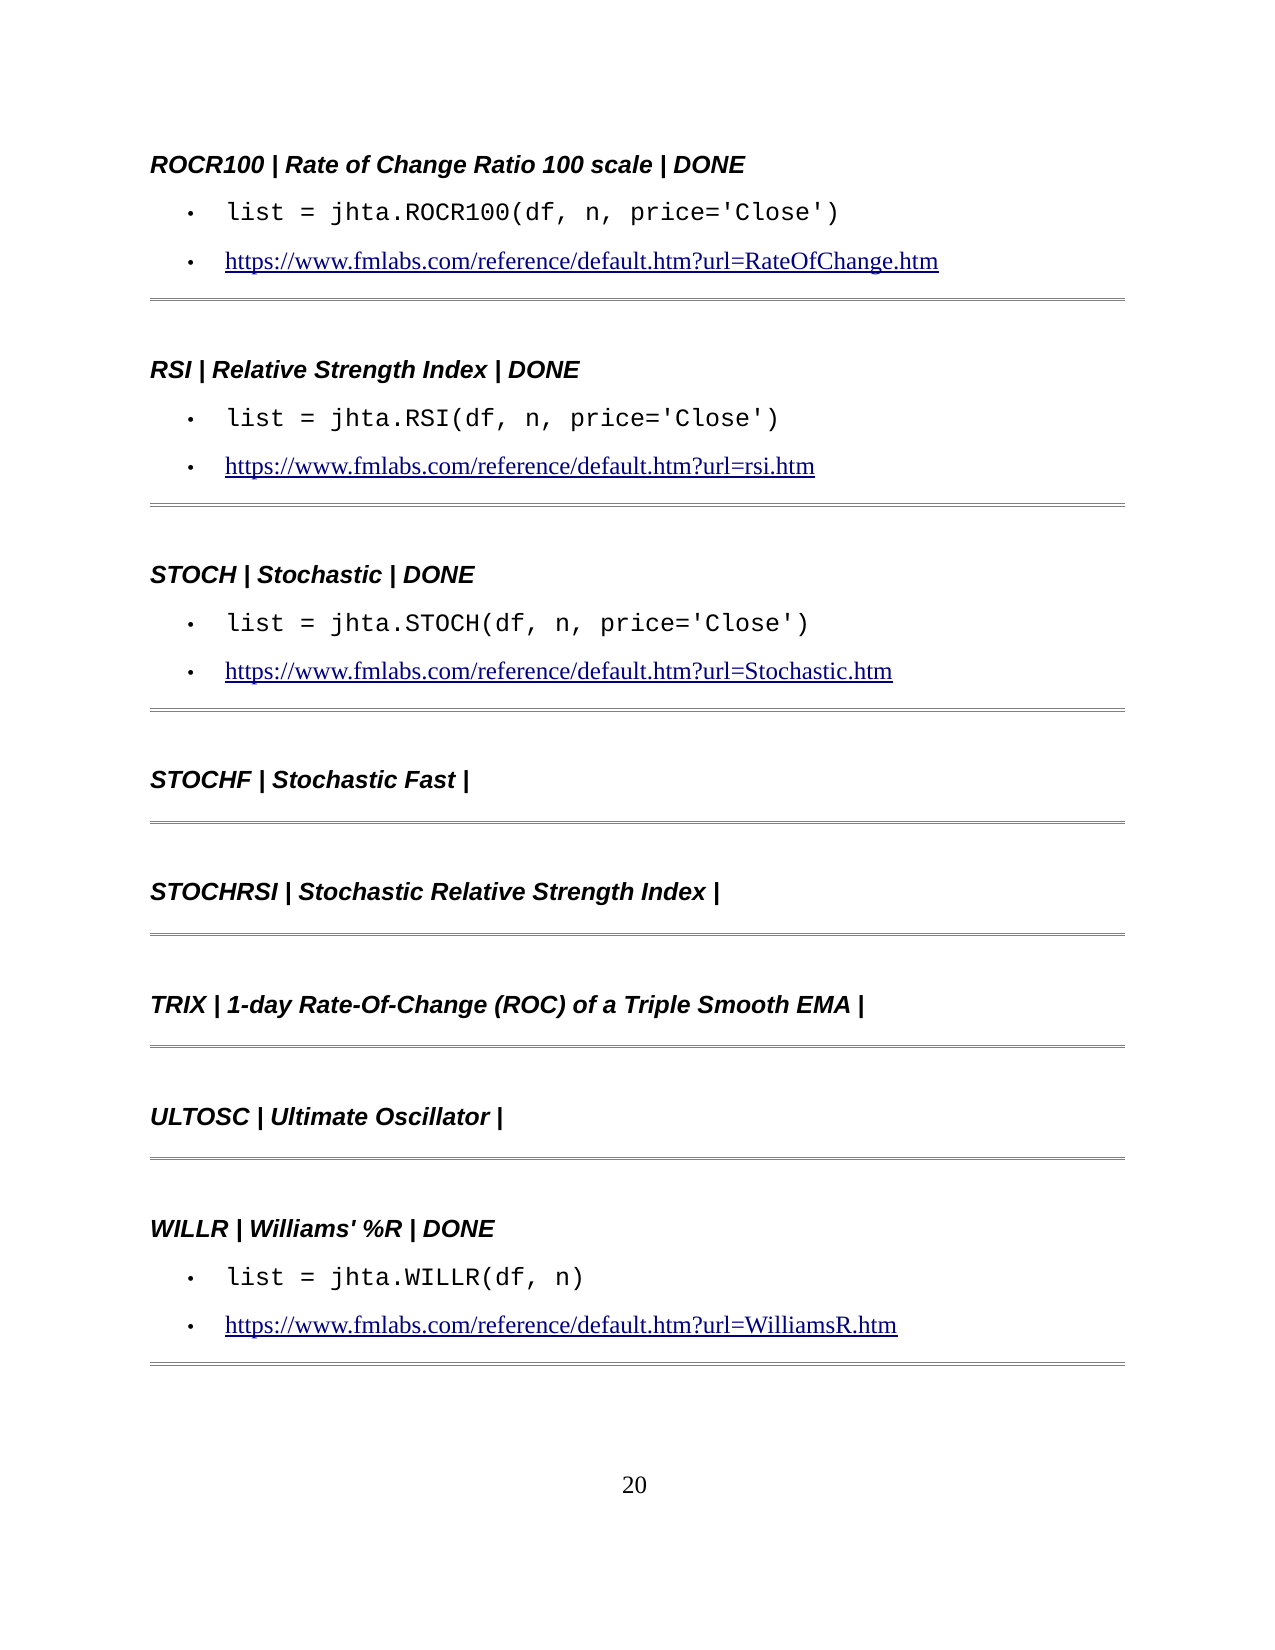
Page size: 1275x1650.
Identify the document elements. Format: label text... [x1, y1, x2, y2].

subtitle STOCHF | Stochastic Fast | [150, 765, 1125, 794]
list list = jhta.WILLR(df, n) [187, 1264, 1125, 1292]
subtitle STOCHRSI | Stochastic Relative Strength Index | [150, 877, 1125, 906]
list https://www.fmlabs.com/reference/default.htm?url=Stochastic.htm [187, 656, 1125, 685]
list https://www.fmlabs.com/reference/default.htm?url=RateOfChange.htm [187, 246, 1125, 275]
list list = jhta.STOCH(df, n, price='Close') [187, 610, 1125, 638]
subtitle ROCR100 | Rate of Change Ratio 100 scale | DONE [150, 150, 1125, 178]
list list = jhta.ROCR100(df, n, price='Close') [187, 200, 1125, 228]
subtitle STOCH | Stochastic | DONE [150, 560, 1125, 589]
list https://www.fmlabs.com/reference/default.htm?url=rsi.htm [187, 451, 1125, 480]
list list = jhta.RSI(df, n, price='Close') [187, 405, 1125, 433]
list https://www.fmlabs.com/reference/default.htm?url=WilliamsR.htm [187, 1310, 1125, 1339]
subtitle TRIX | 1-day Rate-Of-Change (ROC) of a Triple Smooth EMA | [150, 990, 1125, 1018]
subtitle RSI | Relative Strength Index | DONE [150, 355, 1125, 384]
subtitle WILLR | Williams' %R | DONE [150, 1214, 1125, 1243]
subtitle ULTOSC | Ultimate Oscillator | [150, 1102, 1125, 1130]
